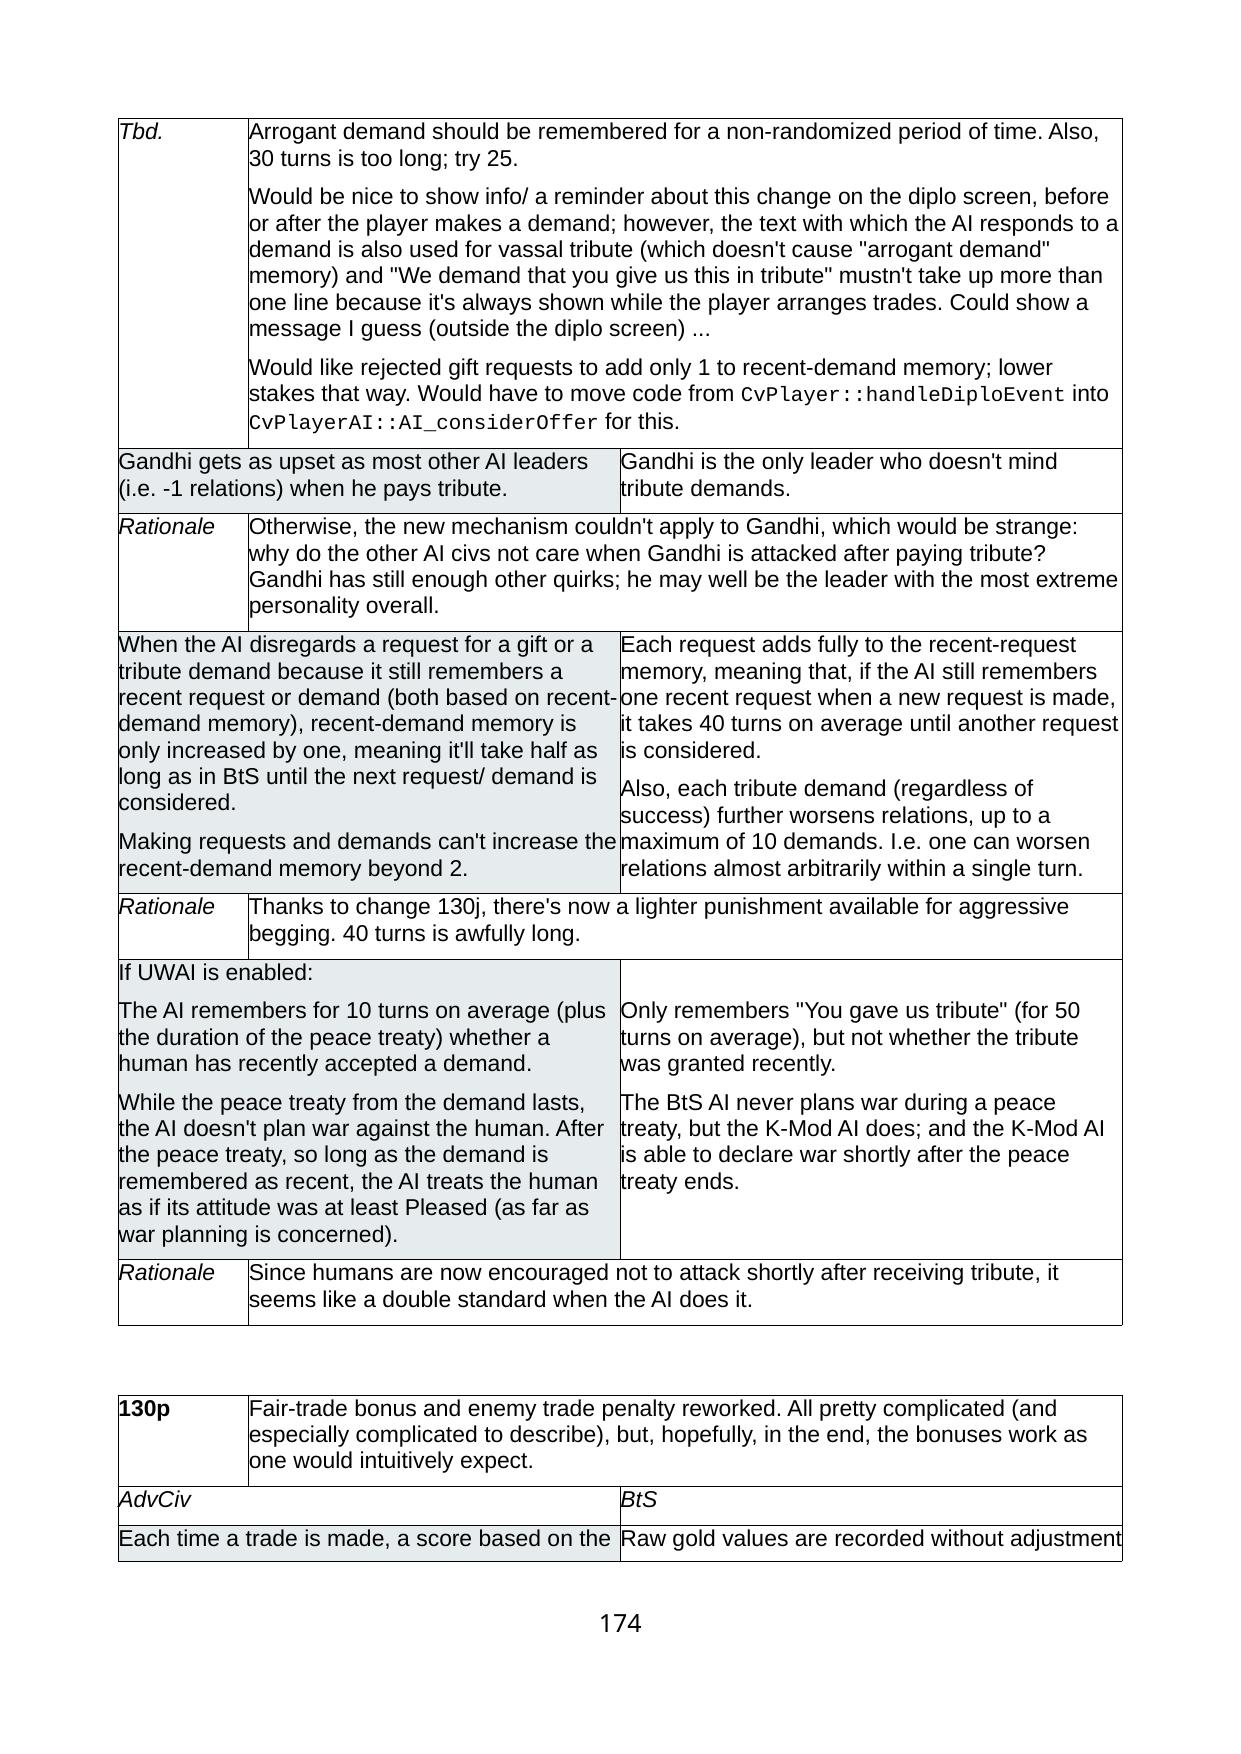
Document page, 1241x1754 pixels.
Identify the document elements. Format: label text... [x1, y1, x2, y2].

table_header 130p [119, 1396, 248, 1486]
table_cell Otherwise, the new mechanism couldn't apply to Gandhi, which would be strange: why do the other AI civs not care when Gandhi is attacked after paying tribute? Gandhi has still enough other quirks; he may well be the leader with the most extreme personality overall. [249, 514, 1122, 631]
table_cell Rationale [119, 1260, 248, 1324]
table_cell Since humans are now encouraged not to attack shortly after receiving tribute, it seems like a double standard when the AI does it. [249, 1260, 1122, 1324]
table_cell Rationale [119, 514, 248, 631]
table_cell Gandhi is the only leader who doesn't mind tribute demands. [621, 449, 1122, 513]
table_cell If UWAI is enabled: The AI remembers for 10 turns on average (plus the duration of the peace treaty) whether a human has recently accepted a demand. While the peace treaty from the demand lasts, the AI doesn't plan war against the human. After the peace treaty, so long as the demand is remembered as recent, the AI treats the human as if its attitude was at least Pleased (as far as war planning is concerned). [119, 960, 620, 1259]
table_cell Gandhi gets as upset as most other AI leaders (i.e. -1 relations) when he pays tribute. [119, 449, 620, 513]
table_header Fair-trade bonus and enemy trade penalty reworked. All pretty complicated (and especially complicated to describe), but, hopefully, in the end, the bonuses work as one would intuitively expect. [249, 1396, 1122, 1486]
table_cell Raw gold values are recorded without adjustment [621, 1526, 1122, 1561]
table_cell Rationale [119, 894, 248, 958]
table_cell Only remembers "You gave us tribute" (for 50 turns on average), but not whether the tribute was granted recently. The BtS AI never plans war during a peace treaty, but the K-Mod AI does; and the K-Mod AI is able to declare war shortly after the peace treaty ends. [621, 960, 1122, 1259]
table_cell AdvCiv [119, 1487, 620, 1525]
table_cell Arrogant demand should be remembered for a non-randomized period of time. Also, 30 turns is too long; try 25. Would be nice to show info/ a reminder about this change on the diplo screen, before or after the player makes a demand; however, the text with which the AI responds to a demand is also used for vassal tribute (which doesn't cause "arrogant demand" memory) and "We demand that you give us this in tribute" mustn't take up more than one line because it's always shown while the player arranges trades. Could show a message I guess (outside the diplo screen) ... Would like rejected gift requests to add only 1 to recent-demand memory; lower stakes that way. Would have to move code from CvPlayer::handleDiploEvent into CvPlayerAI::AI_considerOffer for this. [249, 119, 1122, 448]
table_cell Tbd. [119, 119, 248, 448]
table_cell Thanks to change 130j, there's now a lighter punishment available for aggressive begging. 40 turns is awfully long. [249, 894, 1122, 958]
table_cell Each time a trade is made, a score based on the [119, 1526, 620, 1561]
table_cell Each request adds fully to the recent-request memory, meaning that, if the AI still remembers one recent request when a new request is made, it takes 40 turns on average until another request is considered. Also, each tribute demand (regardless of success) further worsens relations, up to a maximum of 10 demands. I.e. one can worsen relations almost arbitrarily within a single turn. [621, 632, 1122, 893]
table_cell When the AI disregards a request for a gift or a tribute demand because it still remembers a recent request or demand (both based on recent-demand memory), recent-demand memory is only increased by one, meaning it'll take half as long as in BtS until the next request/ demand is considered. Making requests and demands can't increase the recent-demand memory beyond 2. [119, 632, 620, 893]
table_cell BtS [621, 1487, 1122, 1525]
